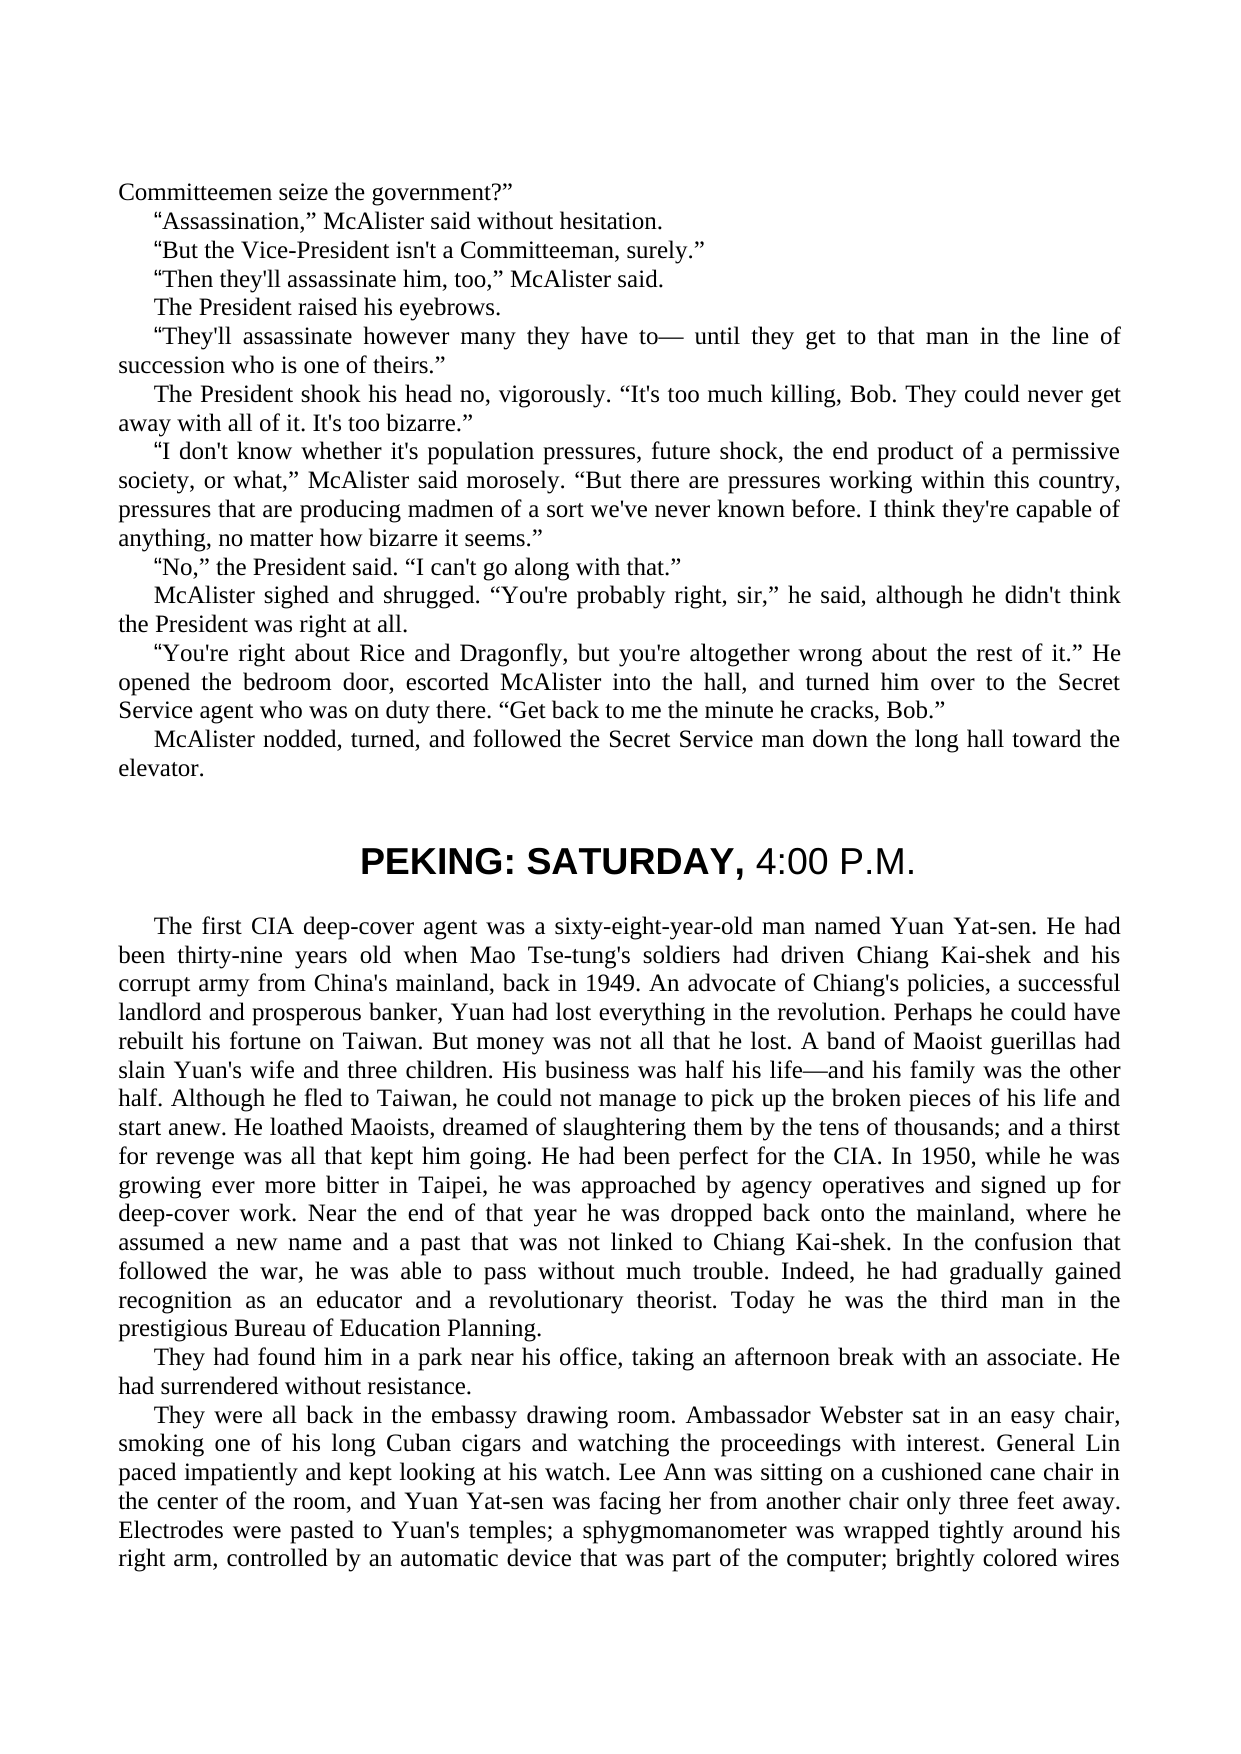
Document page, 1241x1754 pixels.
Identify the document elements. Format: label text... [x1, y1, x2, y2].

text “Then they'll assassinate him, too,” McAlister said. [118, 264, 1122, 292]
text They were all back in the embassy drawing room. Ambassador Webster sat in an easy chair, smoking one of his long Cuban cigars and watching the proceedings with interest. General Lin paced impatiently and kept looking at his watch. Lee Ann was sitting on a cushioned cane chair in the center of the room, and Yuan Yat-sen was facing her from another chair only three feet away. Electrodes were pasted to Yuan's temples; a sphygmomanometer was wrapped tightly around his right arm, controlled by an automatic device that was part of the computer; brightly colored wires [118, 1400, 1122, 1572]
text “Assassination,” McAlister said without hesitation. [118, 206, 1122, 235]
text The first CIA deep-cover agent was a sixty-eight-year-old man named Yuan Yat-sen. He had been thirty-nine years old when Mao Tse-tung's soldiers had driven Chiang Kai-shek and his corrupt army from China's mainland, back in 1949. An advocate of Chiang's policies, a successful landlord and prosperous banker, Yuan had lost everything in the revolution. Perhaps he could have rebuilt his fortune on Taiwan. But money was not all that he lost. A band of Maoist guerillas had slain Yuan's wife and three children. His business was half his life—and his family was the other half. Although he fled to Taiwan, he could not manage to pick up the broken pieces of his life and start anew. He loathed Maoists, dreamed of slaughtering them by the tens of thousands; and a thirst for revenge was all that kept him going. He had been perfect for the CIA. In 1950, while he was growing ever more bitter in Taipei, he was approached by agency operatives and signed up for deep-cover work. Near the end of that year he was dropped back onto the mainland, where he assumed a new name and a past that was not linked to Chiang Kai-shek. In the confusion that followed the war, he was able to pass without much trouble. Indeed, he had gradually gained recognition as an educator and a revolutionary theorist. Today he was the third man in the prestigious Bureau of Education Planning. [118, 911, 1122, 1342]
text They had found him in a park near his office, taking an afternoon break with an associate. He had surrendered without resistance. [118, 1342, 1122, 1400]
text The President shook his head no, vigorously. “It's too much killing, Bob. They could never get away with all of it. It's too bizarre.” [118, 379, 1122, 436]
text The President raised his eyebrows. [118, 292, 1122, 321]
text “I don't know whether it's population pressures, future shock, the end product of a permissive society, or what,” McAlister said morosely. “But there are pressures working within this country, pressures that are producing madmen of a sort we've never known before. I think they're capable of anything, no matter how bizarre it seems.” [118, 436, 1122, 551]
text McAlister nodded, turned, and followed the Secret Service man down the long hall toward the elevator. [118, 724, 1122, 782]
text McAlister sighed and shrugged. “You're probably right, sir,” he said, although he didn't think the President was right at all. [118, 580, 1122, 638]
text “You're right about Rice and Dragonfly, but you're altogether wrong about the rest of it.” He opened the bedroom door, escorted McAlister into the hall, and turned him over to the Secret Service agent who was on duty there. “Get back to me the minute he cracks, Bob.” [118, 638, 1122, 724]
text “But the Vice-President isn't a Committeeman, surely.” [118, 235, 1122, 264]
text “No,” the President said. “I can't go along with that.” [118, 551, 1122, 580]
text PEKING: SATURDAY, 4:00 P.M. [118, 839, 1122, 882]
text “They'll assassinate however many they have to— until they get to that man in the line of succession who is one of theirs.” [118, 321, 1122, 379]
text Committeemen seize the government?” [118, 177, 1122, 206]
